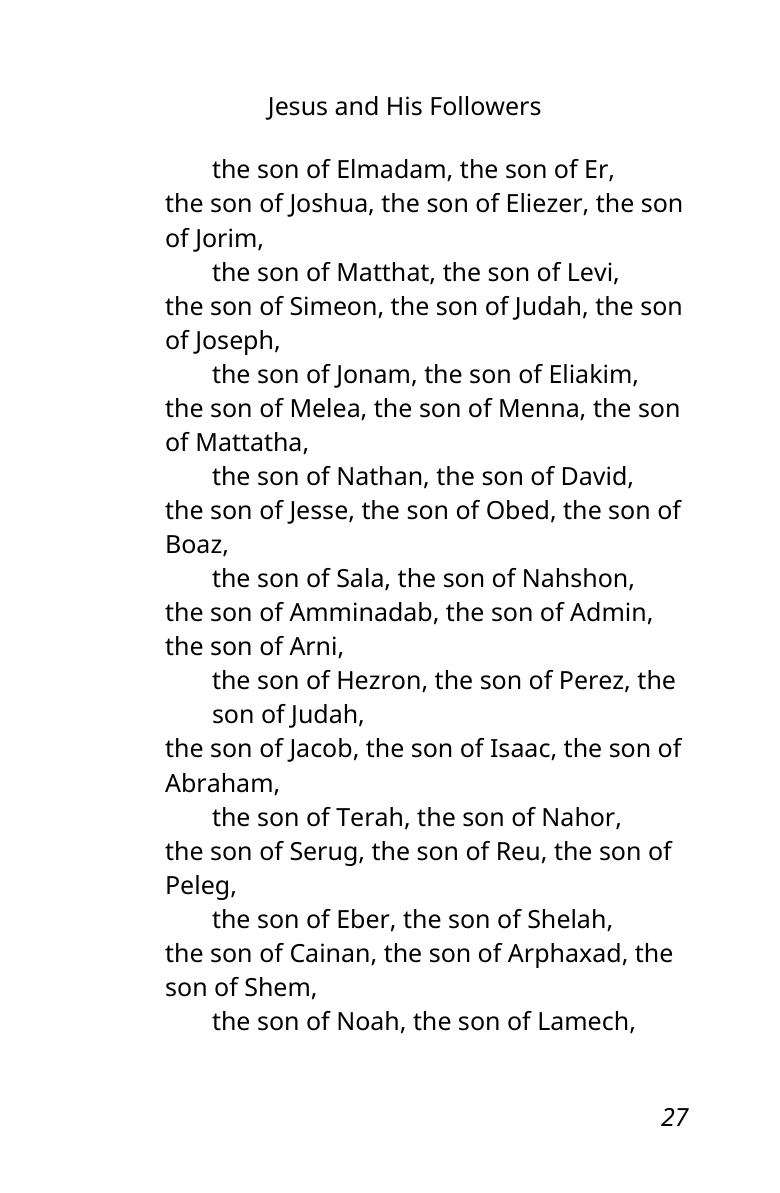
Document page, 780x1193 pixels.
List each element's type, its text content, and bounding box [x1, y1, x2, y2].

text the son of Jonam, the son of Eliakim, [212, 356, 691, 391]
text the son of Eber, the son of Shelah, [212, 901, 691, 936]
text the son of Jesse, the son of Obed, the son of Boaz, [165, 493, 691, 561]
text the son of Simeon, the son of Judah, the son of Joseph, [165, 288, 691, 356]
text the son of Cainan, the son of Arphaxad, the son of Shem, [165, 936, 691, 1004]
text the son of Matthat, the son of Levi, [212, 254, 691, 288]
text the son of Serug, the son of Reu, the son of Peleg, [165, 833, 691, 901]
text the son of Elmadam, the son of Er, [212, 152, 691, 186]
text the son of Nathan, the son of David, [212, 459, 691, 493]
text the son of Sala, the son of Nahshon, [212, 561, 691, 595]
text the son of Noah, the son of Lamech, [212, 1004, 691, 1038]
text the son of Melea, the son of Menna, the son of Mattatha, [165, 391, 691, 459]
text the son of Joshua, the son of Eliezer, the son of Jorim, [165, 186, 691, 254]
text the son of Terah, the son of Nahor, [212, 799, 691, 833]
text the son of Jacob, the son of Isaac, the son of Abraham, [165, 731, 691, 799]
text the son of Amminadab, the son of Admin, the son of Arni, [165, 595, 691, 663]
text the son of Hezron, the son of Perez, the son of Judah, [212, 663, 691, 731]
